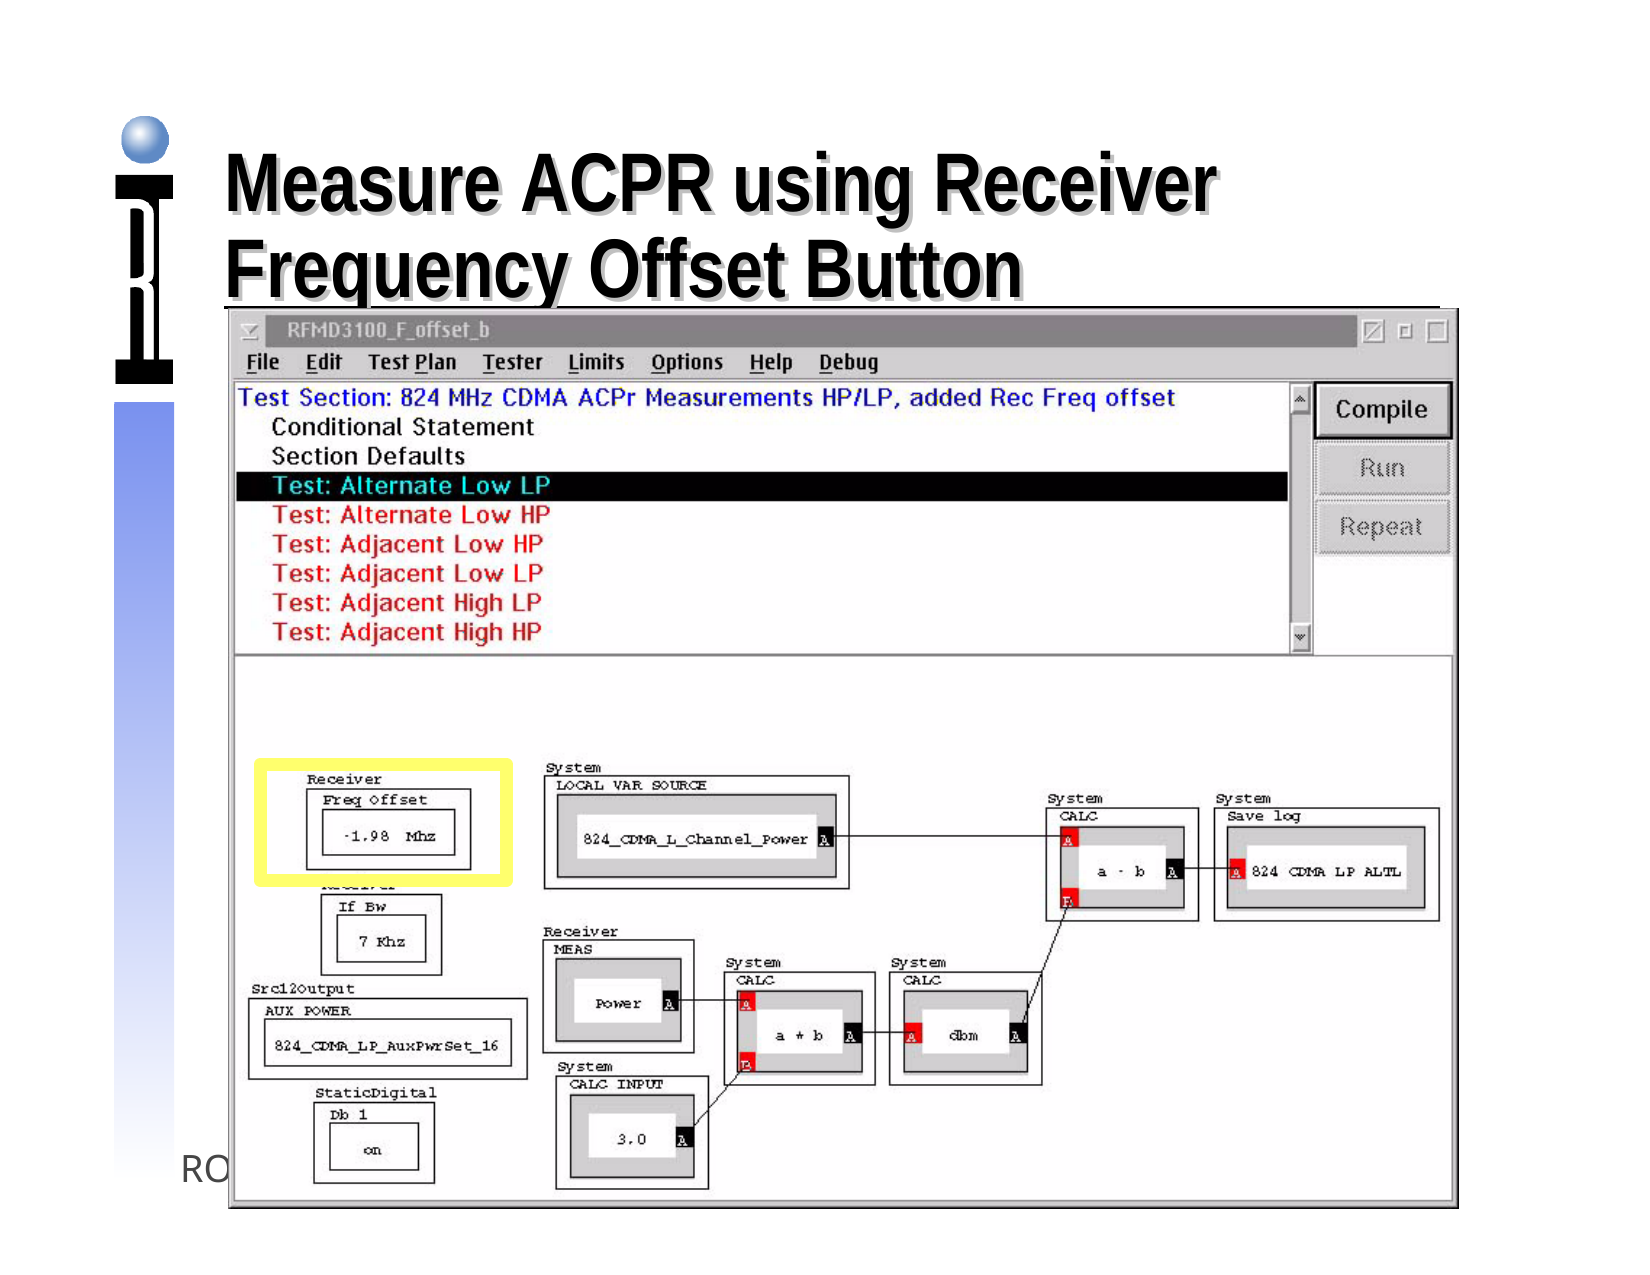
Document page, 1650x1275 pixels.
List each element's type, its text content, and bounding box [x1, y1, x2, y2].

text_box Measure ACPR using Receiver Frequency Offset Button [224, 142, 1445, 415]
picture [228, 308, 1459, 1209]
